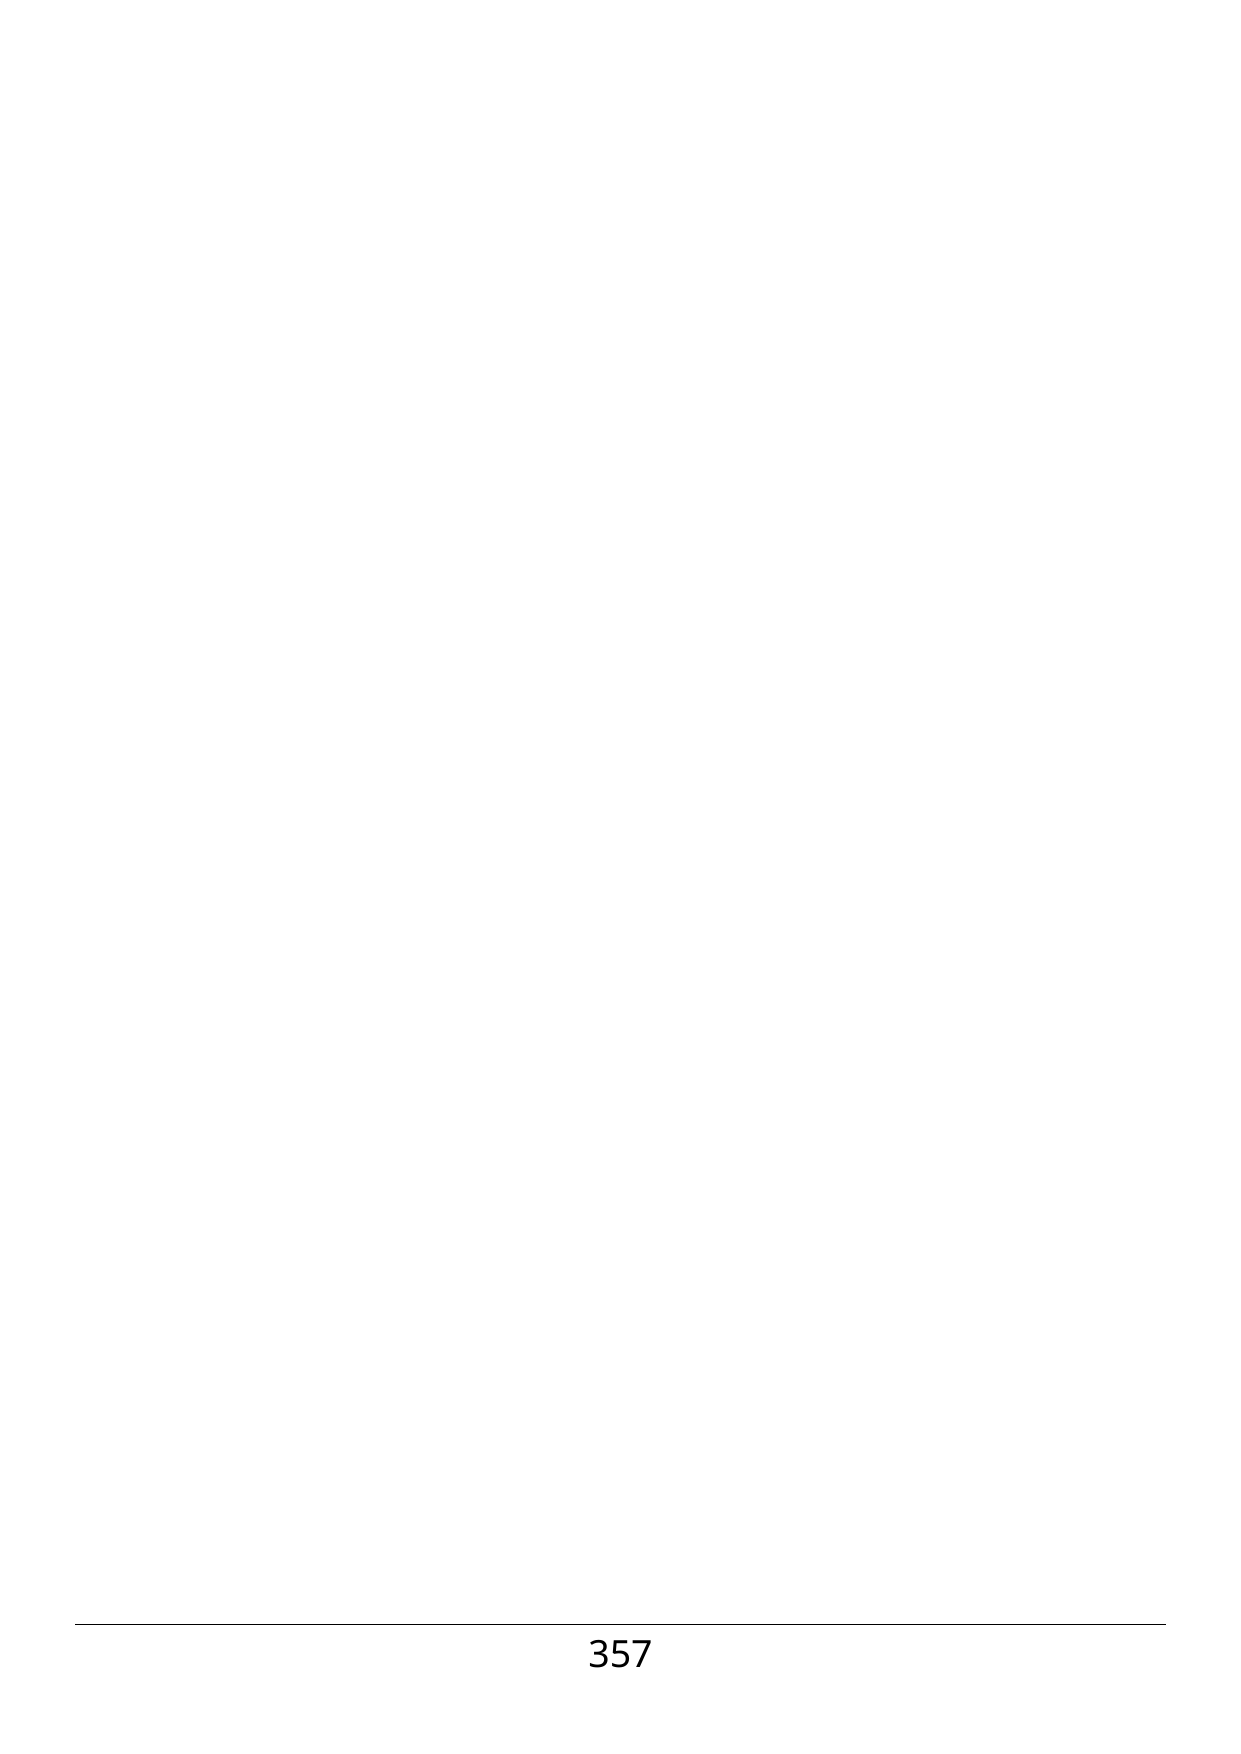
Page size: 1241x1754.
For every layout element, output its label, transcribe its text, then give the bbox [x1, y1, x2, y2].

text اَلَمْ نَشْرَحْ لَكَ صَدْرَكَ ١ﶫ وَوَضَعْنَا عَنْكَ وِزْرَكَ ٢ﶫ الَّذِيْۤ اَنْقَضَ ظَهْرَكَ ٣ﶫ وَرَفَعْنَا لَكَ ذِكْرَكَ ٤ﶠ فَاِنَّ مَعَ الْعُسْرِ يُسْرًا ٥ﶫ اِنَّ مَعَ الْعُسْرِ يُسْرًا ٦ﶠ فَاِذَا فَرَغْتَ فَانْصَبْ ٧ﶫ وَاِلٰي رَبِّكَ فَارْغَبْ ٨ﶒ [75, 75, 1166, 288]
